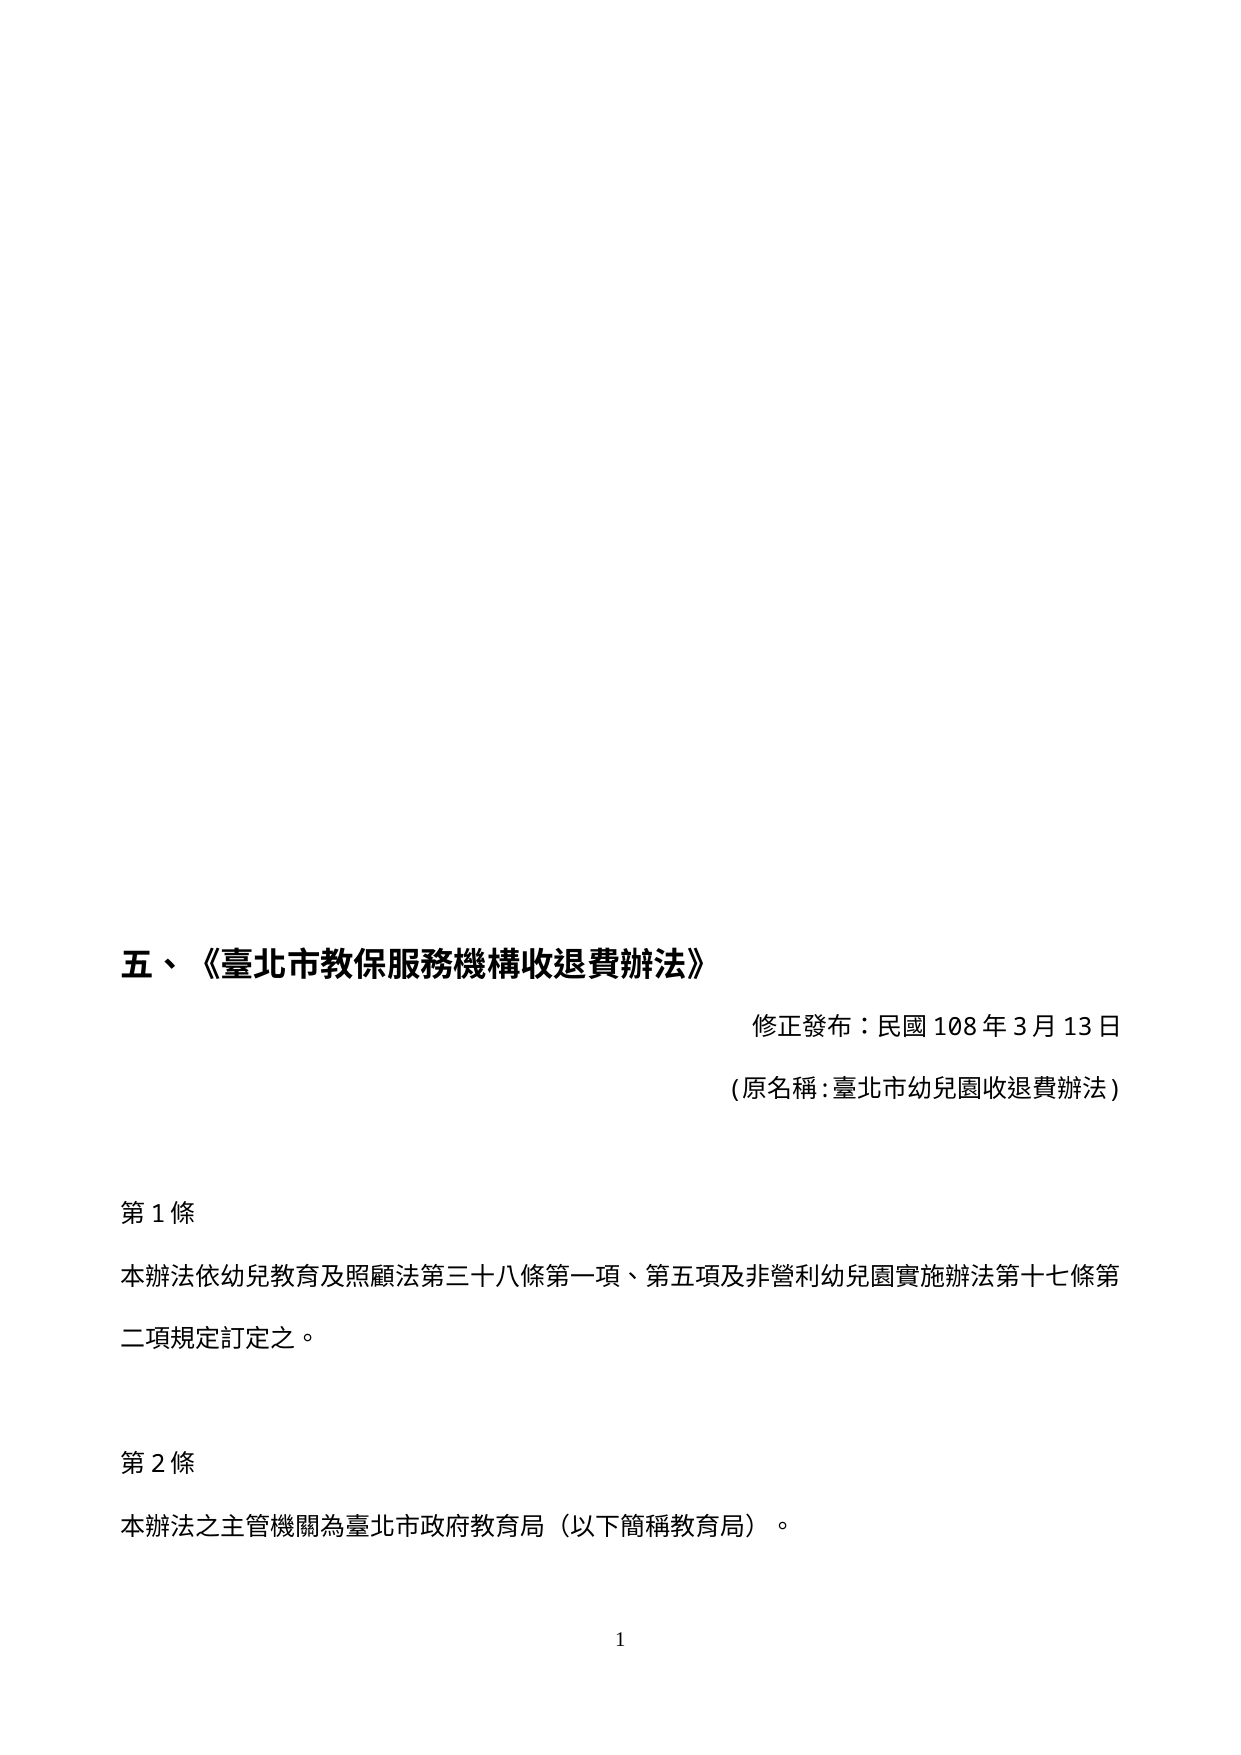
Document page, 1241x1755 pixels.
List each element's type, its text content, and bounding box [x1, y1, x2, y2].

text 第2條 [120, 1420, 1122, 1483]
text 本辦法之主管機關為臺北市政府教育局（以下簡稱教育局）。 [120, 1483, 1122, 1545]
text 本辦法依幼兒教育及照顧法第三十八條第一項、第五項及非營利幼兒園實施辦法第十七條第二項規定訂定之。 [120, 1233, 1122, 1358]
text 第1條 [120, 1170, 1122, 1233]
text 五、《臺北市教保服務機構收退費辦法》 [120, 920, 1122, 983]
text (原名稱:臺北市幼兒園收退費辦法) [120, 1045, 1122, 1108]
text 修正發布：民國108年3月13日 [120, 983, 1122, 1045]
